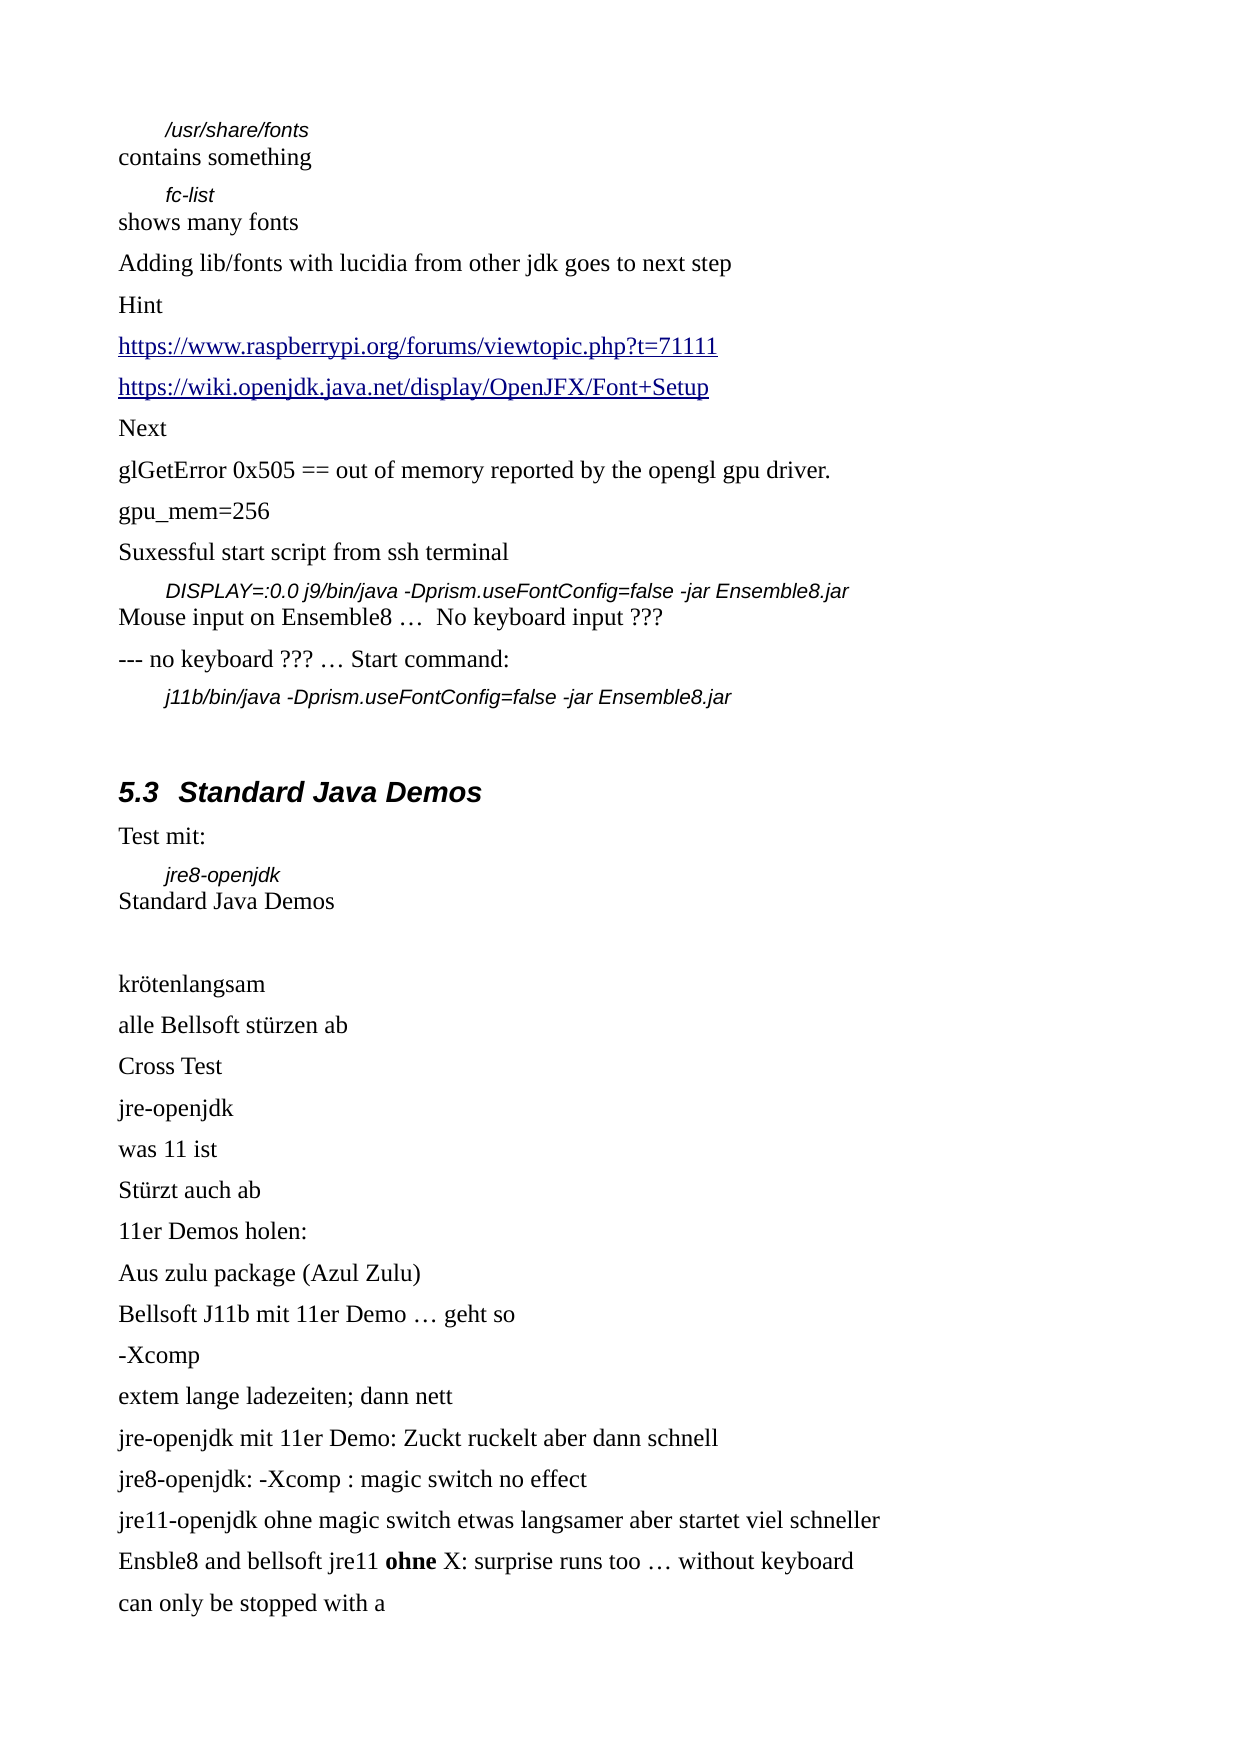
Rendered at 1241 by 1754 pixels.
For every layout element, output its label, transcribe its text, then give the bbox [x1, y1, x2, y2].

text fc-list [142, 183, 1122, 207]
text Cross Test [118, 1051, 1122, 1080]
text Ensble8 and bellsoft jre11 ohne X: surprise runs too … without keyboard [118, 1546, 1122, 1575]
text Mouse input on Ensemble8 … No keyboard input ??? [118, 602, 1122, 631]
text glGetError 0x505 == out of memory reported by the opengl gpu driver. [118, 455, 1122, 483]
text 11er Demos holen: [118, 1216, 1122, 1245]
text Aus zulu package (Azul Zulu) [118, 1258, 1122, 1286]
text Next [118, 413, 1122, 442]
text gpu_mem=256 [118, 496, 1122, 525]
text Bellsoft J11b mit 11er Demo … geht so [118, 1299, 1122, 1328]
text DISPLAY=:0.0 j9/bin/java -Dprism.useFontConfig=false -jar Ensemble8.jar [142, 578, 1122, 602]
text extem lange ladezeiten; dann nett [118, 1381, 1122, 1410]
text Adding lib/fonts with lucidia from other jdk goes to next step [118, 248, 1122, 277]
text krötenlangsam [118, 969, 1122, 998]
subtitle Standard Java Demos [118, 775, 1122, 809]
text was 11 ist [118, 1134, 1122, 1163]
text can only be stopped with a [118, 1588, 1122, 1616]
text alle Bellsoft stürzen ab [118, 1010, 1122, 1039]
text -Xcomp [118, 1340, 1122, 1369]
text jre-openjdk [118, 1093, 1122, 1121]
text Stürzt auch ab [118, 1175, 1122, 1204]
text https://wiki.openjdk.java.net/display/OpenJFX/Font+Setup [118, 372, 1122, 401]
text https://www.raspberrypi.org/forums/viewtopic.php?t=71111 [118, 331, 1122, 360]
text --- no keyboard ??? … Start command: [118, 644, 1122, 672]
text /usr/share/fonts [142, 118, 1122, 142]
text jre8-openjdk: -Xcomp : magic switch no effect [118, 1464, 1122, 1493]
text Suxessful start script from ssh terminal [118, 537, 1122, 566]
text Test mit: [118, 821, 1122, 850]
text j11b/bin/java -Dprism.useFontConfig=false -jar Ensemble8.jar [142, 685, 1122, 709]
text jre11-openjdk ohne magic switch etwas langsamer aber startet viel schneller [118, 1505, 1122, 1534]
text Hint [118, 290, 1122, 318]
text shows many fonts [118, 207, 1122, 236]
text jre8-openjdk [142, 862, 1122, 886]
text contains something [118, 142, 1122, 171]
text Standard Java Demos [118, 886, 1122, 915]
text jre-openjdk mit 11er Demo: Zuckt ruckelt aber dann schnell [118, 1423, 1122, 1451]
